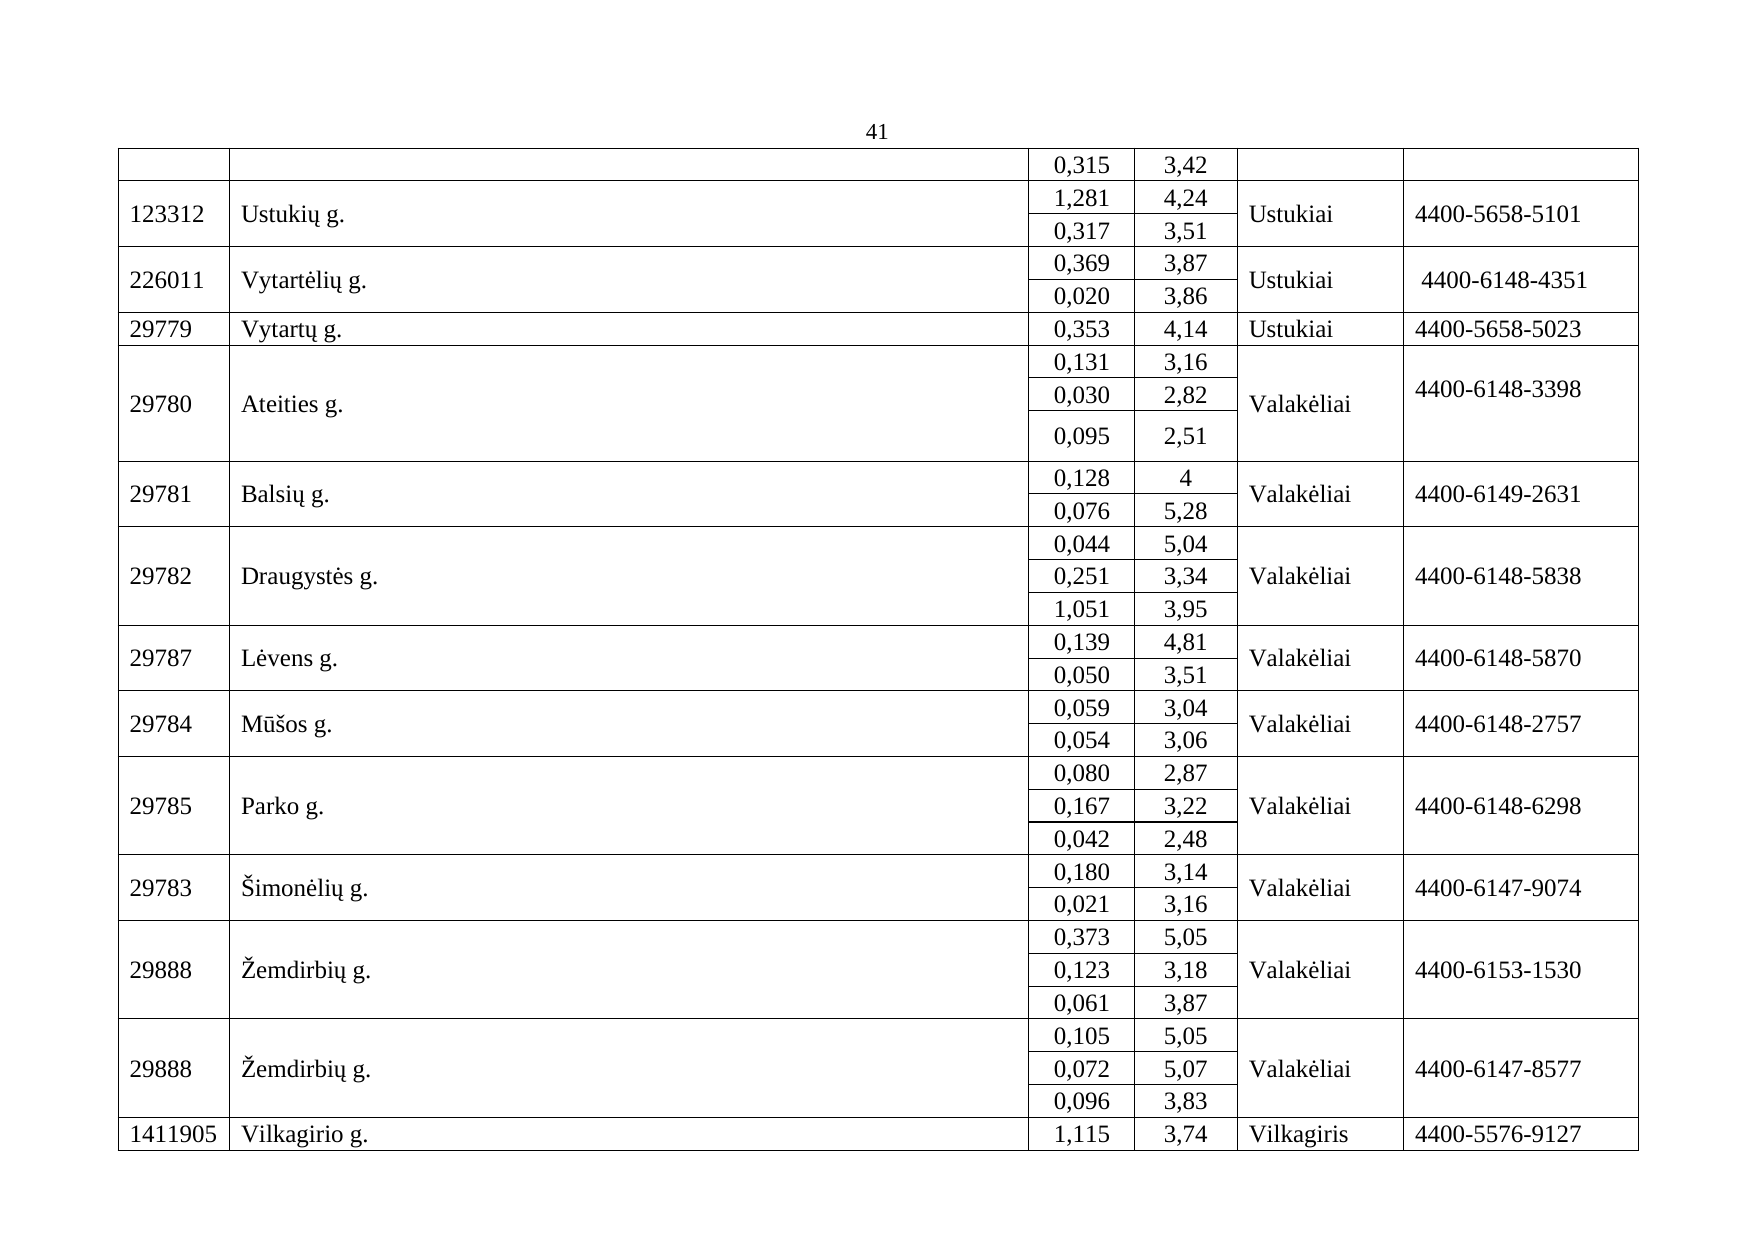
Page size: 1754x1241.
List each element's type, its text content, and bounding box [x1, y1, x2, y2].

table_cell Ustukiai [1238, 181, 1403, 246]
table_cell 0,123 [1029, 954, 1134, 986]
table_cell 3,16 [1135, 346, 1237, 377]
table_cell 29783 [119, 855, 229, 920]
table_cell 3,18 [1135, 954, 1237, 986]
table_cell 4400-6147-9074 [1404, 855, 1638, 920]
table_cell 5,05 [1135, 1019, 1237, 1051]
table_cell Valakėliai [1238, 462, 1403, 526]
table_cell Valakėliai [1238, 921, 1403, 1018]
table_cell 4,14 [1135, 313, 1237, 344]
table_cell [1238, 149, 1403, 180]
table_cell Balsių g. [230, 462, 1028, 526]
table_cell Žemdirbių g. [230, 1019, 1028, 1117]
table_cell [230, 149, 1028, 180]
table_cell 3,04 [1135, 691, 1237, 723]
table_cell 4400-5658-5023 [1404, 313, 1638, 344]
table_cell 5,04 [1135, 527, 1237, 559]
table_cell 0,139 [1029, 626, 1134, 657]
table_cell 0,315 [1029, 149, 1134, 180]
table_cell Vilkagirio g. [230, 1118, 1028, 1149]
table_cell Šimonėlių g. [230, 855, 1028, 920]
table_cell 0,044 [1029, 527, 1134, 559]
table_cell 0,353 [1029, 313, 1134, 344]
table_cell Valakėliai [1238, 346, 1403, 461]
table_cell 1411905 [119, 1118, 229, 1149]
table_cell 3,42 [1135, 149, 1237, 180]
table_cell 3,86 [1135, 280, 1237, 312]
table_cell 29780 [119, 346, 229, 461]
table_cell 0,095 [1029, 411, 1134, 461]
table_cell 4400-6153-1530 [1404, 921, 1638, 1018]
table_cell 29888 [119, 921, 229, 1018]
table_cell Mūšos g. [230, 691, 1028, 756]
table_cell 3,22 [1135, 790, 1237, 821]
table_cell 0,072 [1029, 1052, 1134, 1084]
table_cell [1404, 149, 1638, 180]
table_cell 0,061 [1029, 987, 1134, 1018]
table_cell Parko g. [230, 757, 1028, 854]
table_cell 0,167 [1029, 790, 1134, 821]
table_cell 0,373 [1029, 921, 1134, 953]
table_cell 29787 [119, 626, 229, 690]
table_cell 5,28 [1135, 494, 1237, 526]
table_cell Vytartų g. [230, 313, 1028, 344]
table_cell 5,07 [1135, 1052, 1237, 1084]
table_cell 0,105 [1029, 1019, 1134, 1051]
table_cell 0,076 [1029, 494, 1134, 526]
table_cell 29784 [119, 691, 229, 756]
table_cell 3,06 [1135, 724, 1237, 756]
table_cell 1,281 [1029, 181, 1134, 213]
table_cell 3,14 [1135, 855, 1237, 887]
table_cell 0,020 [1029, 280, 1134, 312]
table_cell 4400-6149-2631 [1404, 462, 1638, 526]
table_cell 0,042 [1029, 823, 1134, 854]
table_cell Vilkagiris [1238, 1118, 1403, 1149]
table_cell 3,83 [1135, 1085, 1237, 1117]
table_cell 4400-6148-6298 [1404, 757, 1638, 854]
table_cell 4400-6148-3398 [1404, 346, 1638, 461]
table_cell Valakėliai [1238, 1019, 1403, 1117]
table_cell 0,054 [1029, 724, 1134, 756]
table_cell 3,74 [1135, 1118, 1237, 1149]
table_cell 4400-5658-5101 [1404, 181, 1638, 246]
table_cell 2,82 [1135, 378, 1237, 410]
table_cell 4400-5576-9127 [1404, 1118, 1638, 1149]
table_cell 29782 [119, 527, 229, 624]
table_cell 4400-6147-8577 [1404, 1019, 1638, 1117]
table_cell Vytartėlių g. [230, 247, 1028, 312]
table_cell 4,24 [1135, 181, 1237, 213]
table_cell Ateities g. [230, 346, 1028, 461]
table_cell Ustukiai [1238, 247, 1403, 312]
table_cell 4400-6148-5838 [1404, 527, 1638, 624]
table_cell 2,48 [1135, 823, 1237, 854]
table_cell [119, 149, 229, 180]
table_cell Ustukių g. [230, 181, 1028, 246]
table_cell 4,81 [1135, 626, 1237, 657]
table_cell 3,87 [1135, 987, 1237, 1018]
table_cell 0,131 [1029, 346, 1134, 377]
table_cell 0,128 [1029, 462, 1134, 493]
table_cell 3,16 [1135, 888, 1237, 920]
table_cell 0,080 [1029, 757, 1134, 789]
table_cell Valakėliai [1238, 527, 1403, 624]
table_cell 5,05 [1135, 921, 1237, 953]
table_cell Lėvens g. [230, 626, 1028, 690]
table_cell 29779 [119, 313, 229, 344]
table_cell Ustukiai [1238, 313, 1403, 344]
table_cell 0,021 [1029, 888, 1134, 920]
table_cell 4400-6148-5870 [1404, 626, 1638, 690]
table_cell 3,51 [1135, 659, 1237, 690]
table_cell 0,059 [1029, 691, 1134, 723]
table_cell 3,87 [1135, 247, 1237, 279]
table_cell 1,115 [1029, 1118, 1134, 1149]
table_cell 3,51 [1135, 214, 1237, 246]
table_cell 0,180 [1029, 855, 1134, 887]
table_cell 1,051 [1029, 593, 1134, 624]
table_cell Draugystės g. [230, 527, 1028, 624]
table_cell Valakėliai [1238, 855, 1403, 920]
table_cell 3,34 [1135, 560, 1237, 592]
table_cell Valakėliai [1238, 757, 1403, 854]
table_cell Žemdirbių g. [230, 921, 1028, 1018]
table_cell 0,030 [1029, 378, 1134, 410]
table_cell 29888 [119, 1019, 229, 1117]
table_cell 29785 [119, 757, 229, 854]
table_cell 4400-6148-4351 [1404, 247, 1638, 312]
table_cell 0,096 [1029, 1085, 1134, 1117]
table_cell 4 [1135, 462, 1237, 493]
table_cell 0,317 [1029, 214, 1134, 246]
table_cell Valakėliai [1238, 691, 1403, 756]
table_cell 0,251 [1029, 560, 1134, 592]
table_cell 3,95 [1135, 593, 1237, 624]
table_cell 4400-6148-2757 [1404, 691, 1638, 756]
table_cell 123312 [119, 181, 229, 246]
table_cell 29781 [119, 462, 229, 526]
table_cell 0,050 [1029, 659, 1134, 690]
table_cell 2,51 [1135, 411, 1237, 461]
table_cell 2,87 [1135, 757, 1237, 789]
table_cell 226011 [119, 247, 229, 312]
table_cell 0,369 [1029, 247, 1134, 279]
table_cell Valakėliai [1238, 626, 1403, 690]
